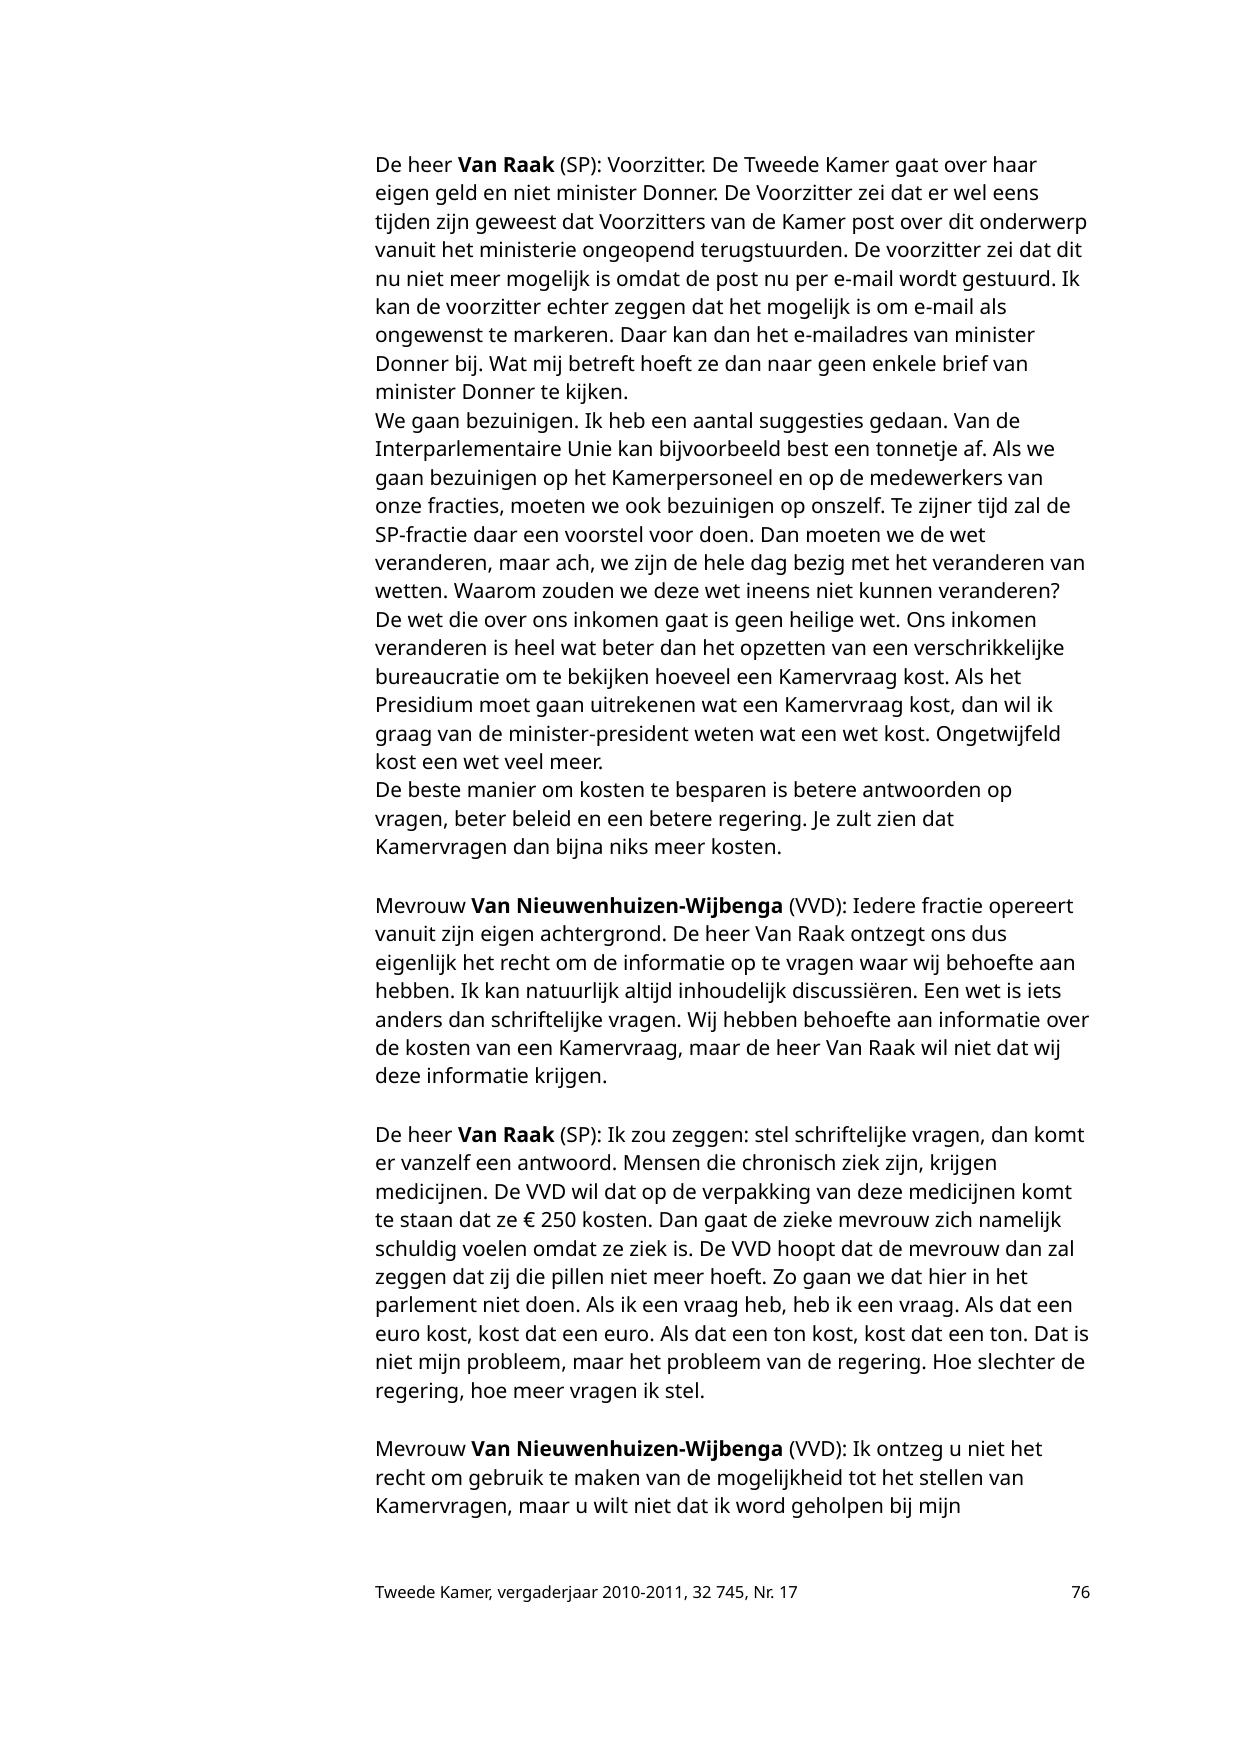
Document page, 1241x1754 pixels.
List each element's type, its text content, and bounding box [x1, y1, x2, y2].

text De beste manier om kosten te besparen is betere antwoorden op vragen, beter beleid en een betere regering. Je zult zien dat Kamervragen dan bijna niks meer kosten. [375, 776, 1090, 861]
text Mevrouw Van Nieuwenhuizen-Wijbenga (VVD): Iedere fractie opereert vanuit zijn eigen achtergrond. De heer Van Raak ontzegt ons dus eigenlijk het recht om de informatie op te vragen waar wij behoefte aan hebben. Ik kan natuurlijk altijd inhoudelijk discussiëren. Een wet is iets anders dan schriftelijke vragen. Wij hebben behoefte aan informatie over de kosten van een Kamervraag, maar de heer Van Raak wil niet dat wij deze informatie krijgen. [375, 891, 1090, 1090]
text We gaan bezuinigen. Ik heb een aantal suggesties gedaan. Van de Interparlementaire Unie kan bijvoorbeeld best een tonnetje af. Als we gaan bezuinigen op het Kamerpersoneel en op de medewerkers van onze fracties, moeten we ook bezuinigen op onszelf. Te zijner tijd zal de SP-fractie daar een voorstel voor doen. Dan moeten we de wet veranderen, maar ach, we zijn de hele dag bezig met het veranderen van wetten. Waarom zouden we deze wet ineens niet kunnen veranderen? De wet die over ons inkomen gaat is geen heilige wet. Ons inkomen veranderen is heel wat beter dan het opzetten van een verschrikkelijke bureaucratie om te bekijken hoeveel een Kamervraag kost. Als het Presidium moet gaan uitrekenen wat een Kamervraag kost, dan wil ik graag van de minister-president weten wat een wet kost. Ongetwijfeld kost een wet veel meer. [375, 406, 1090, 776]
text Mevrouw Van Nieuwenhuizen-Wijbenga (VVD): Ik ontzeg u niet het recht om gebruik te maken van de mogelijkheid tot het stellen van Kamervragen, maar u wilt niet dat ik word geholpen bij mijn [375, 1434, 1090, 1520]
text De heer Van Raak (SP): Ik zou zeggen: stel schriftelijke vragen, dan komt er vanzelf een antwoord. Mensen die chronisch ziek zijn, krijgen medicijnen. De VVD wil dat op de verpakking van deze medicijnen komt te staan dat ze € 250 kosten. Dan gaat de zieke mevrouw zich namelijk schuldig voelen omdat ze ziek is. De VVD hoopt dat de mevrouw dan zal zeggen dat zij die pillen niet meer hoeft. Zo gaan we dat hier in het parlement niet doen. Als ik een vraag heb, heb ik een vraag. Als dat een euro kost, kost dat een euro. Als dat een ton kost, kost dat een ton. Dat is niet mijn probleem, maar het probleem van de regering. Hoe slechter de regering, hoe meer vragen ik stel. [375, 1120, 1090, 1404]
text De heer Van Raak (SP): Voorzitter. De Tweede Kamer gaat over haar eigen geld en niet minister Donner. De Voorzitter zei dat er wel eens tijden zijn geweest dat Voorzitters van de Kamer post over dit onderwerp vanuit het ministerie ongeopend terugstuurden. De voorzitter zei dat dit nu niet meer mogelijk is omdat de post nu per e-mail wordt gestuurd. Ik kan de voorzitter echter zeggen dat het mogelijk is om e-mail als ongewenst te markeren. Daar kan dan het e-mailadres van minister Donner bij. Wat mij betreft hoeft ze dan naar geen enkele brief van minister Donner te kijken. [375, 150, 1090, 406]
